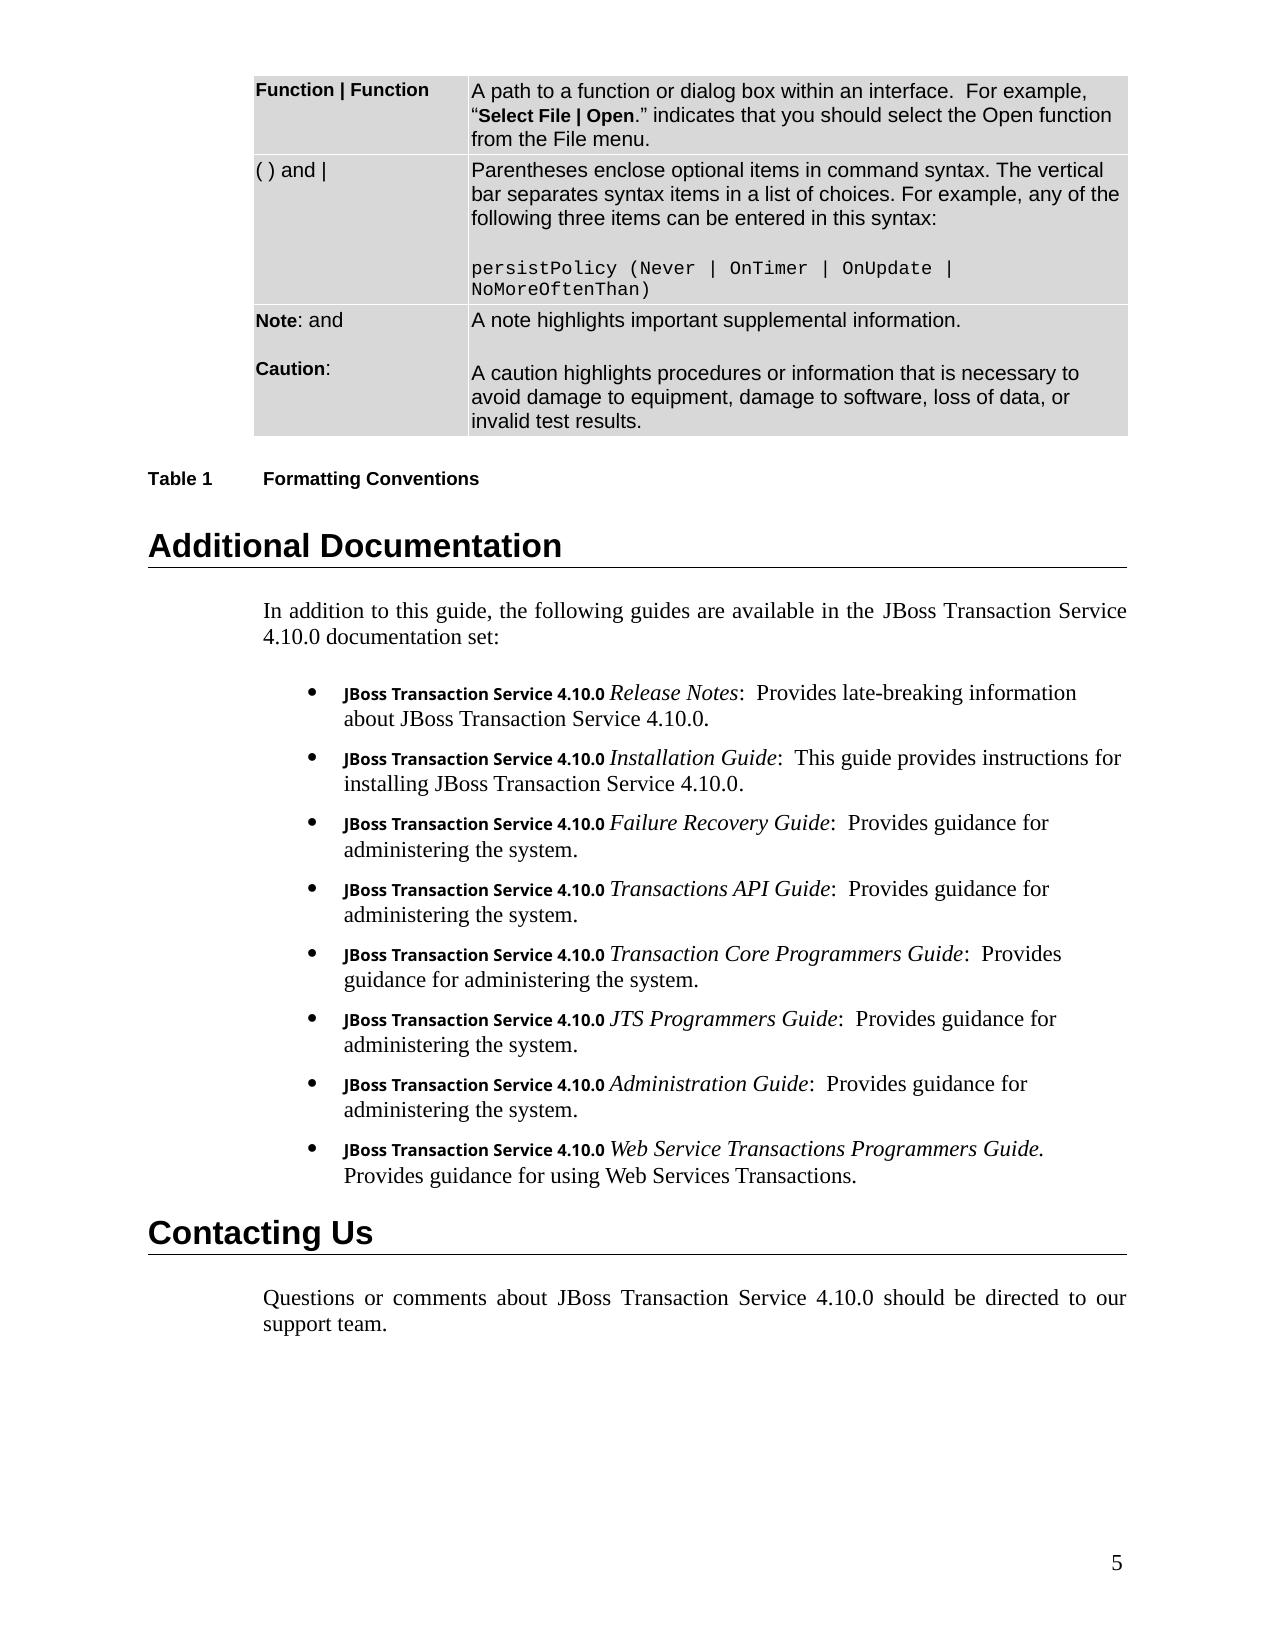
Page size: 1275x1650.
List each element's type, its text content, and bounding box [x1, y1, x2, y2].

subtitle Additional Documentation [148, 526, 1127, 567]
text Table 1 Formatting Conventions [148, 467, 1127, 489]
table_cell Parentheses enclose optional items in command syntax. The vertical bar separates syntax items in a list of choices. For example, any of the following three items can be entered in this syntax: persistPolicy (Never | OnTimer | OnUpdate | NoMoreOftenThan) [469, 155, 1128, 304]
text In addition to this guide, the following guides are available in the JBoss Transaction Service 4.10.0 documentation set: [263, 597, 1127, 650]
list JBoss Transaction Service 4.10.0 Failure Recovery Guide: Provides guidance for administering the system. [308, 809, 1127, 862]
table_cell A note highlights important supplemental information. A caution highlights procedures or information that is necessary to avoid damage to equipment, damage to software, loss of data, or invalid test results. [469, 305, 1128, 436]
table_cell ( ) and | [254, 155, 468, 304]
list JBoss Transaction Service 4.10.0 JTS Programmers Guide: Provides guidance for administering the system. [308, 1005, 1127, 1058]
table_cell A path to a function or dialog box within an interface. For example, “Select File | Open.” indicates that you should select the Open function from the File menu. [469, 76, 1128, 154]
list JBoss Transaction Service 4.10.0 Installation Guide: This guide provides instructions for installing JBoss Transaction Service 4.10.0. [308, 744, 1127, 797]
list JBoss Transaction Service 4.10.0 Web Service Transactions Programmers Guide. Provides guidance for using Web Services Transactions. [308, 1135, 1127, 1188]
text Questions or comments about JBoss Transaction Service 4.10.0 should be directed to our support team. [263, 1284, 1127, 1337]
list JBoss Transaction Service 4.10.0 Release Notes: Provides late-breaking information about JBoss Transaction Service 4.10.0. [308, 679, 1127, 732]
table_cell Note: and Caution: [254, 305, 468, 436]
subtitle Contacting Us [148, 1213, 1127, 1254]
list JBoss Transaction Service 4.10.0 Transactions API Guide: Provides guidance for administering the system. [308, 874, 1127, 927]
list JBoss Transaction Service 4.10.0 Transaction Core Programmers Guide: Provides guidance for administering the system. [308, 940, 1127, 992]
table_cell Function | Function [254, 76, 468, 154]
list JBoss Transaction Service 4.10.0 Administration Guide: Provides guidance for administering the system. [308, 1070, 1127, 1123]
